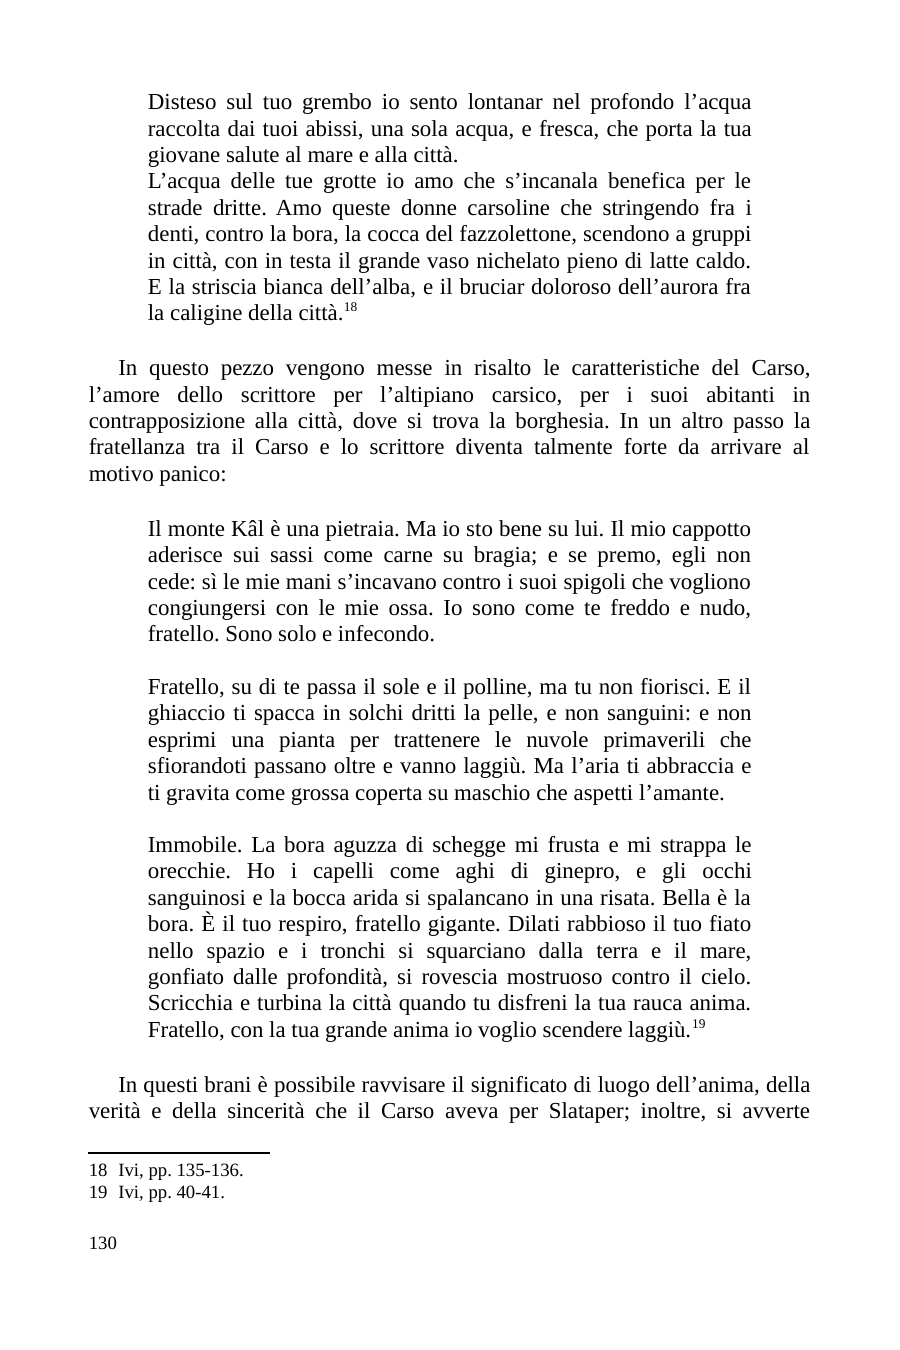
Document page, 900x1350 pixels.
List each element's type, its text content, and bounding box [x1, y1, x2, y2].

text Immobile. La bora aguzza di schegge mi frusta e mi strappa le orecchie. Ho i capelli come aghi di ginepro, e gli occhi sanguinosi e la bocca arida si spalancano in una risata. Bella è la bora. È il tuo respiro, fratello gigante. Dilati rabbioso il tuo fiato nello spazio e i tronchi si squarciano dalla terra e il mare, gonfiato dalle profondità, si rovescia mostruoso contro il cielo. Scricchia e turbina la città quando tu disfreni la tua rauca anima. Fratello, con la tua grande anima io voglio scendere laggiù. [148, 831, 752, 1042]
text L’acqua delle tue grotte io amo che s’incanala benefica per le strade dritte. Amo queste donne carsoline che stringendo fra i denti, contro la bora, la cocca del fazzolettone, scendono a gruppi in città, con in testa il grande vaso nichelato pieno di latte caldo. E la striscia bianca dell’alba, e il bruciar doloroso dell’aurora fra la caligine della città. [148, 168, 752, 326]
text Ivi, pp. 40-41. [88, 1181, 811, 1202]
text In questo pezzo vengono messe in risalto le caratteristiche del Carso, l’amore dello scrittore per l’altipiano carsico, per i suoi abitanti in contrapposizione alla città, dove si trova la borghesia. In un altro passo la fratellanza tra il Carso e lo scrittore diventa talmente forte da arrivare al motivo panico: [88, 354, 811, 486]
text Ivi, pp. 135-136. [88, 1159, 811, 1181]
text Il monte Kâl è una pietraia. Ma io sto bene su lui. Il mio cappotto aderisce sui sassi come carne su bragia; e se premo, egli non cede: sì le mie mani s’incavano contro i suoi spigoli che vogliono congiungersi con le mie ossa. Io sono come te freddo e nudo, fratello. Sono solo e infecondo. [148, 515, 752, 647]
text Disteso sul tuo grembo io sento lontanar nel profondo l’acqua raccolta dai tuoi abissi, una sola acqua, e fresca, che porta la tua giovane salute al mare e alla città. [148, 88, 752, 168]
text Fratello, su di te passa il sole e il polline, ma tu non fiorisci. E il ghiaccio ti spacca in solchi dritti la pelle, e non sanguini: e non esprimi una pianta per trattenere le nuvole primaverili che sfiorandoti passano oltre e vanno laggiù. Ma l’aria ti abbraccia e ti gravita come grossa coperta su maschio che aspetti l’amante. [148, 673, 752, 805]
text In questi brani è possibile ravvisare il significato di luogo dell’anima, della verità e della sincerità che il Carso aveva per Slataper; inoltre, si avverte [88, 1071, 811, 1123]
